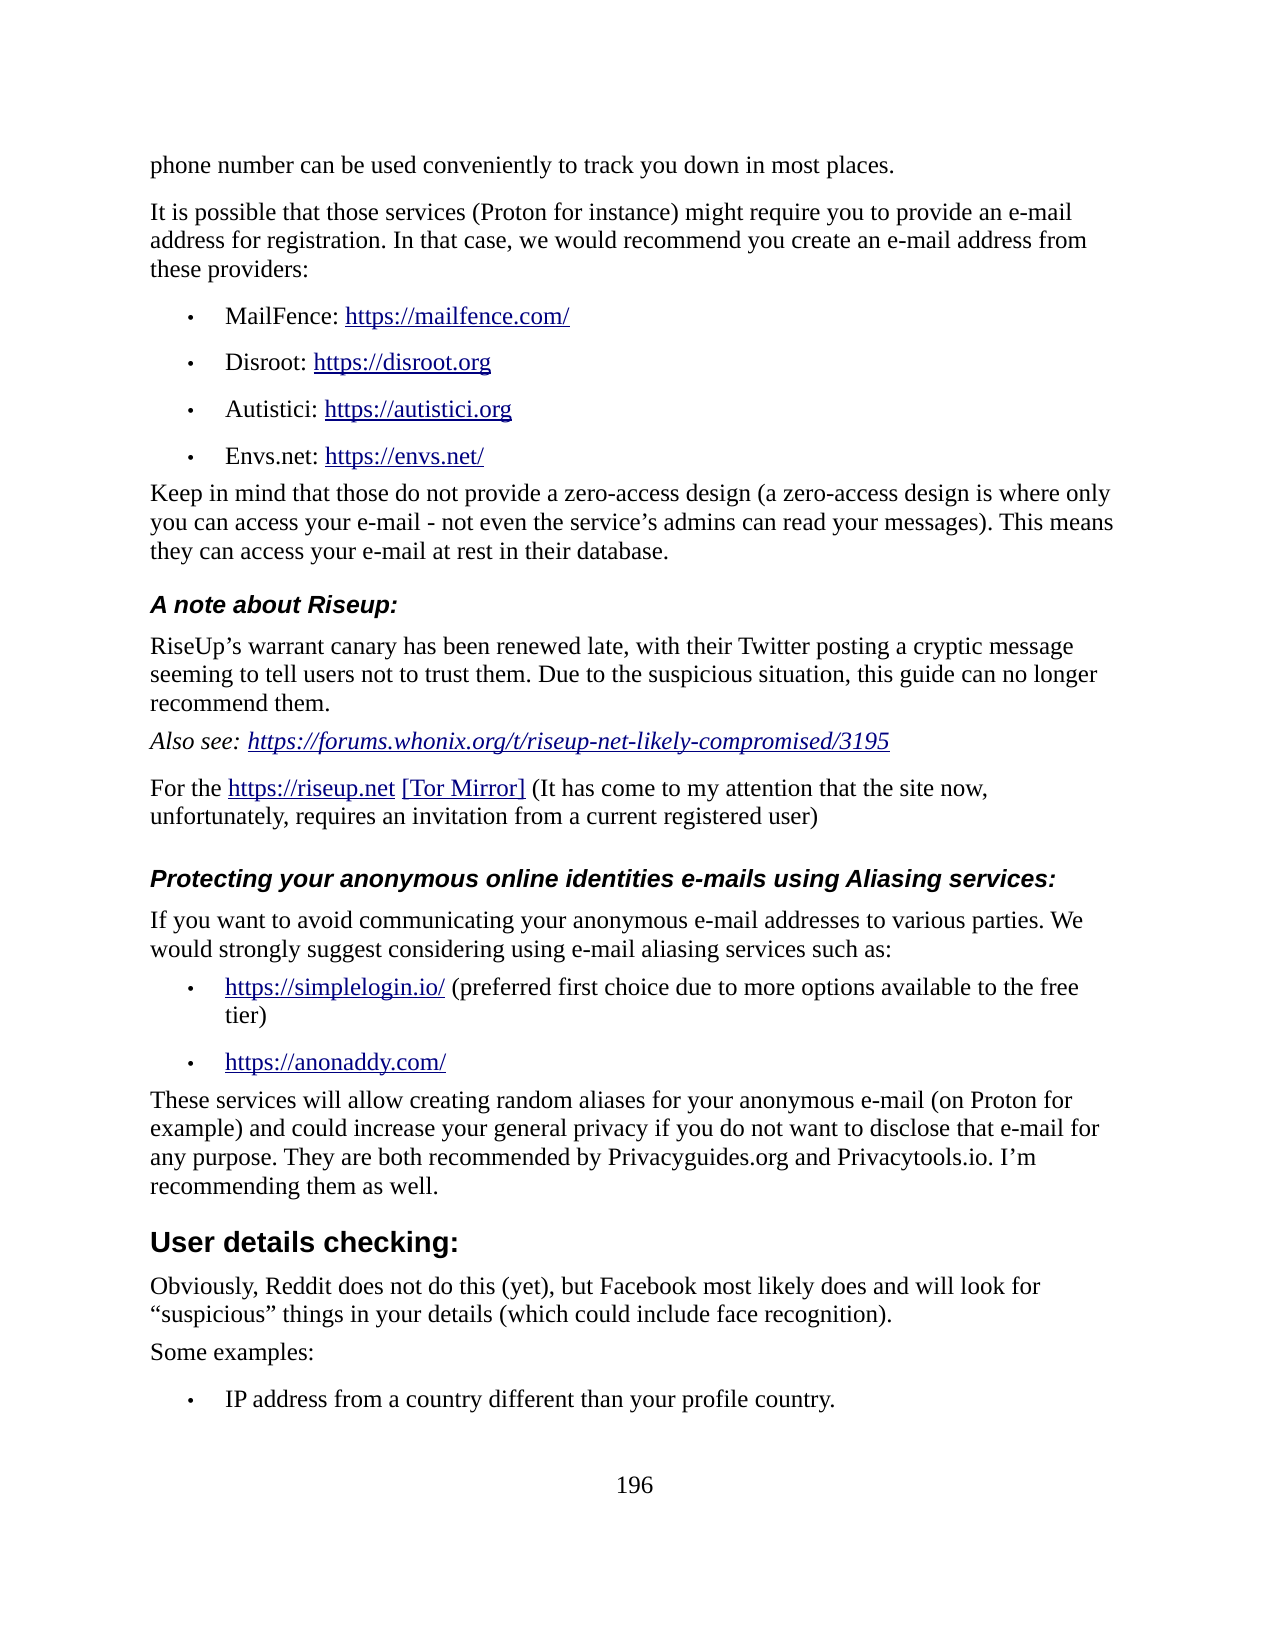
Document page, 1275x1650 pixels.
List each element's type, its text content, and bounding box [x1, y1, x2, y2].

text Some examples: [150, 1337, 1125, 1366]
text Also see: https://forums.whonix.org/t/riseup-net-likely-compromised/3195 [150, 726, 1125, 755]
list IP address from a country different than your profile country. [187, 1384, 1125, 1413]
list https://simplelogin.io/ (preferred first choice due to more options available to the free tier) [187, 972, 1125, 1029]
text Obviously, Reddit does not do this (yet), but Facebook most likely does and will look for “suspicious” things in your details (which could include face recognition). [150, 1271, 1125, 1328]
text If you want to avoid communicating your anonymous e-mail addresses to various parties. We would strongly suggest considering using e-mail aliasing services such as: [150, 905, 1125, 963]
text RiseUp’s warrant canary has been renewed late, with their Twitter posting a cryptic message seeming to tell users not to trust them. Due to the suspicious situation, this guide can no longer recommend them. [150, 631, 1125, 717]
list Autistici: https://autistici.org [187, 394, 1125, 423]
text These services will allow creating random aliases for your anonymous e-mail (on Proton for example) and could increase your general privacy if you do not want to disclose that e-mail for any purpose. They are both recommended by Privacyguides.org and Privacytools.io. I’m recommending them as well. [150, 1085, 1125, 1200]
text phone number can be used conveniently to track you down in most places. [150, 150, 1125, 179]
subtitle A note about Riseup: [150, 590, 1125, 618]
text It is possible that those services (Proton for instance) might require you to provide an e-mail address for registration. In that case, we would recommend you create an e-mail address from these providers: [150, 197, 1125, 283]
list Disroot: https://disroot.org [187, 347, 1125, 376]
list MailFence: https://mailfence.com/ [187, 301, 1125, 329]
list Envs.net: https://envs.net/ [187, 441, 1125, 469]
subtitle User details checking: [150, 1225, 1125, 1258]
text For the https://riseup.net [Tor Mirror] (It has come to my attention that the site now, unfortunately, requires an invitation from a current registered user) [150, 773, 1125, 830]
list https://anonaddy.com/ [187, 1047, 1125, 1076]
subtitle Protecting your anonymous online identities e-mails using Aliasing services: [150, 864, 1125, 893]
text Keep in mind that those do not provide a zero-access design (a zero-access design is where only you can access your e-mail - not even the service’s admins can read your messages). This means they can access your e-mail at rest in their database. [150, 478, 1125, 565]
